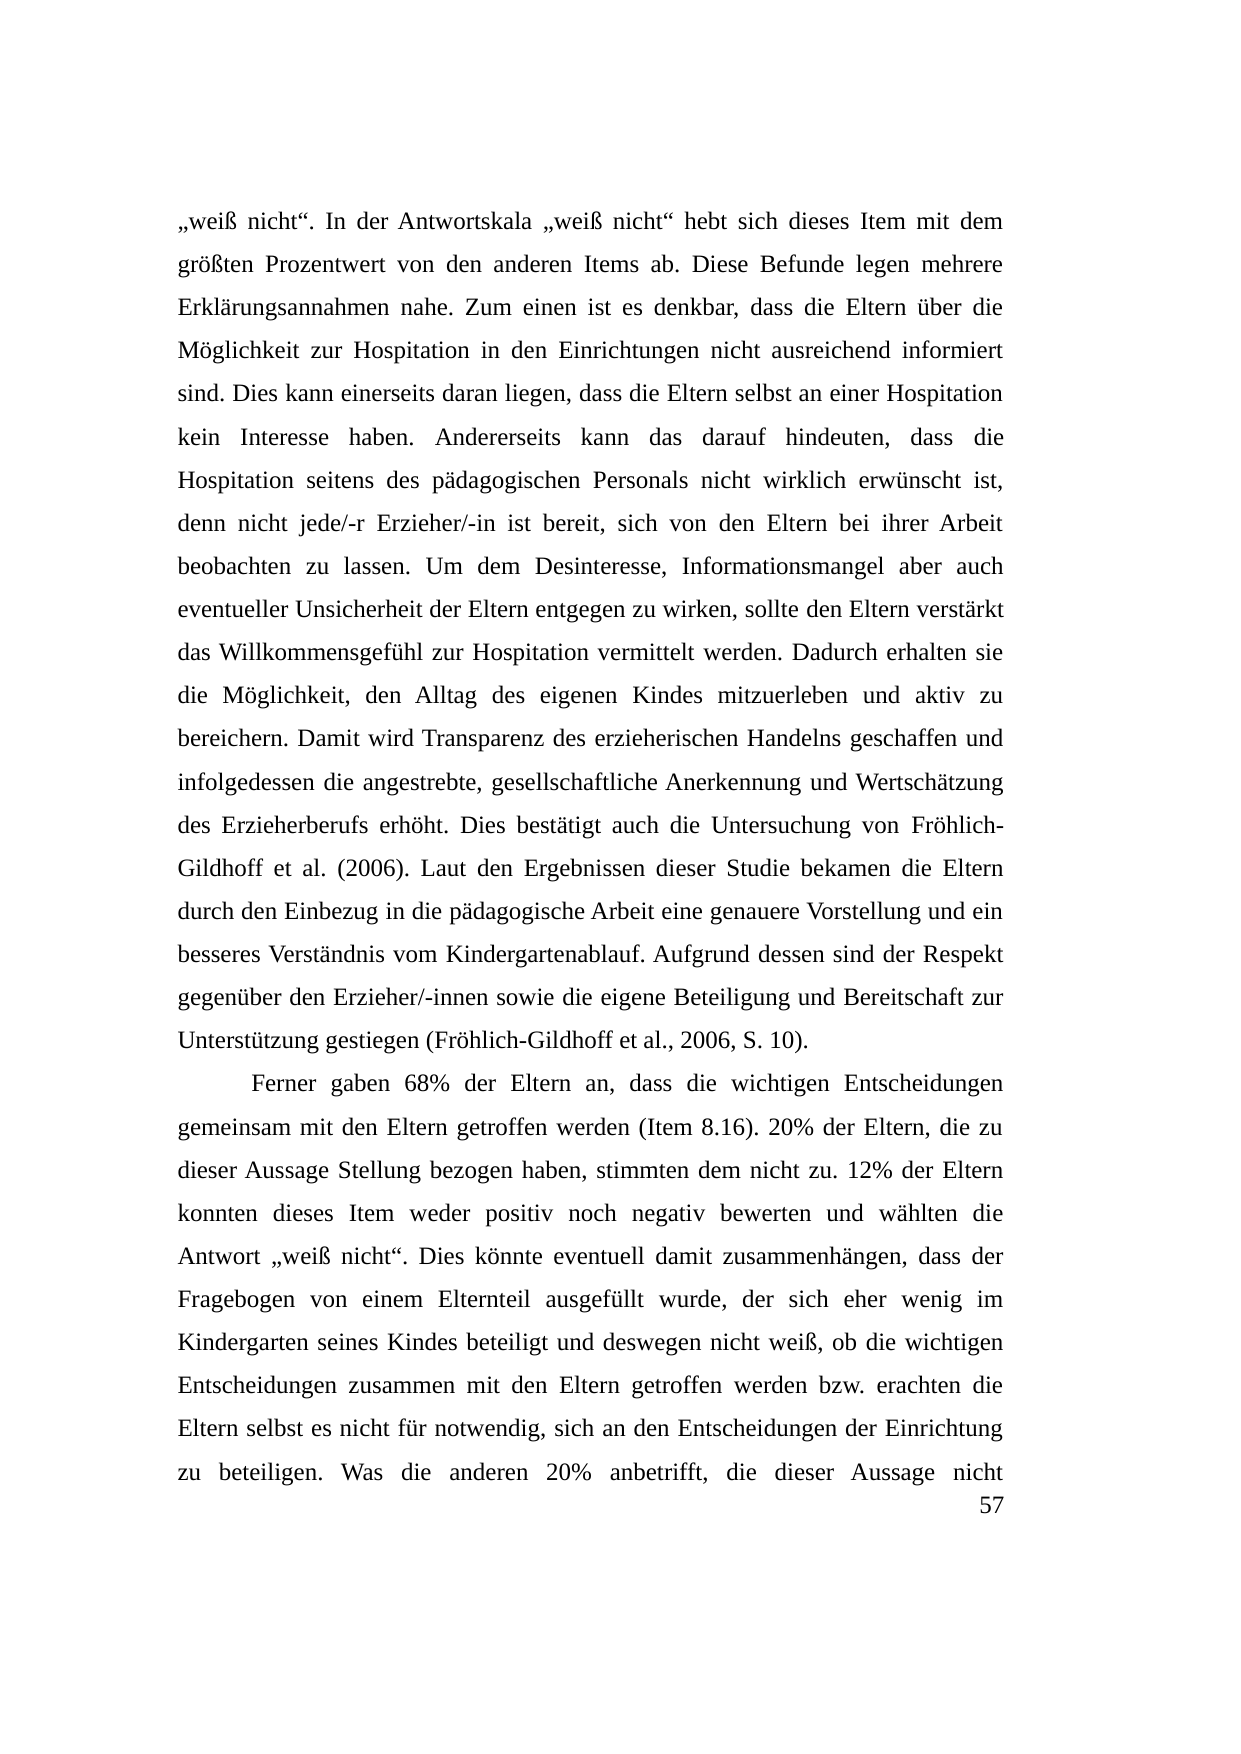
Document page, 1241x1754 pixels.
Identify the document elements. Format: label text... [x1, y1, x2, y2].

text „weiß nicht“. In der Antwortskala „weiß nicht“ hebt sich dieses Item mit dem größten Prozentwert von den anderen Items ab. Diese Befunde legen mehrere Erklärungsannahmen nahe. Zum einen ist es denkbar, dass die Eltern über die Möglichkeit zur Hospitation in den Einrichtungen nicht ausreichend informiert sind. Dies kann einerseits daran liegen, dass die Eltern selbst an einer Hospitation kein Interesse haben. Andererseits kann das darauf hindeuten, dass die Hospitation seitens des pädagogischen Personals nicht wirklich erwünscht ist, denn nicht jede/-r Erzieher/-in ist bereit, sich von den Eltern bei ihrer Arbeit beobachten zu lassen. Um dem Desinteresse, Informationsmangel aber auch eventueller Unsicherheit der Eltern entgegen zu wirken, sollte den Eltern verstärkt das Willkommensgefühl zur Hospitation vermittelt werden. Dadurch erhalten sie die Möglichkeit, den Alltag des eigenen Kindes mitzuerleben und aktiv zu bereichern. Damit wird Transparenz des erzieherischen Handelns geschaffen und infolgedessen die angestrebte, gesellschaftliche Anerkennung und Wertschätzung des Erzieherberufs erhöht. Dies bestätigt auch die Untersuchung von Fröhlich-Gildhoff et al. (2006). Laut den Ergebnissen dieser Studie bekamen die Eltern durch den Einbezug in die pädagogische Arbeit eine genauere Vorstellung und ein besseres Verständnis vom Kindergartenablauf. Aufgrund dessen sind der Respekt gegenüber den Erzieher/-innen sowie die eigene Beteiligung und Bereitschaft zur Unterstützung gestiegen (Fröhlich-Gildhoff et al., 2006, S. 10). [177, 206, 1004, 1054]
text Ferner gaben 68% der Eltern an, dass die wichtigen Entscheidungen gemeinsam mit den Eltern getroffen werden (Item 8.16). 20% der Eltern, die zu dieser Aussage Stellung bezogen haben, stimmten dem nicht zu. 12% der Eltern konnten dieses Item weder positiv noch negativ bewerten und wählten die Antwort „weiß nicht“. Dies könnte eventuell damit zusammenhängen, dass der Fragebogen von einem Elternteil ausgefüllt wurde, der sich eher wenig im Kindergarten seines Kindes beteiligt und deswegen nicht weiß, ob die wichtigen Entscheidungen zusammen mit den Eltern getroffen werden bzw. erachten die Eltern selbst es nicht für notwendig, sich an den Entscheidungen der Einrichtung zu beteiligen. Was die anderen 20% anbetrifft, die dieser Aussage nicht [177, 1068, 1004, 1485]
